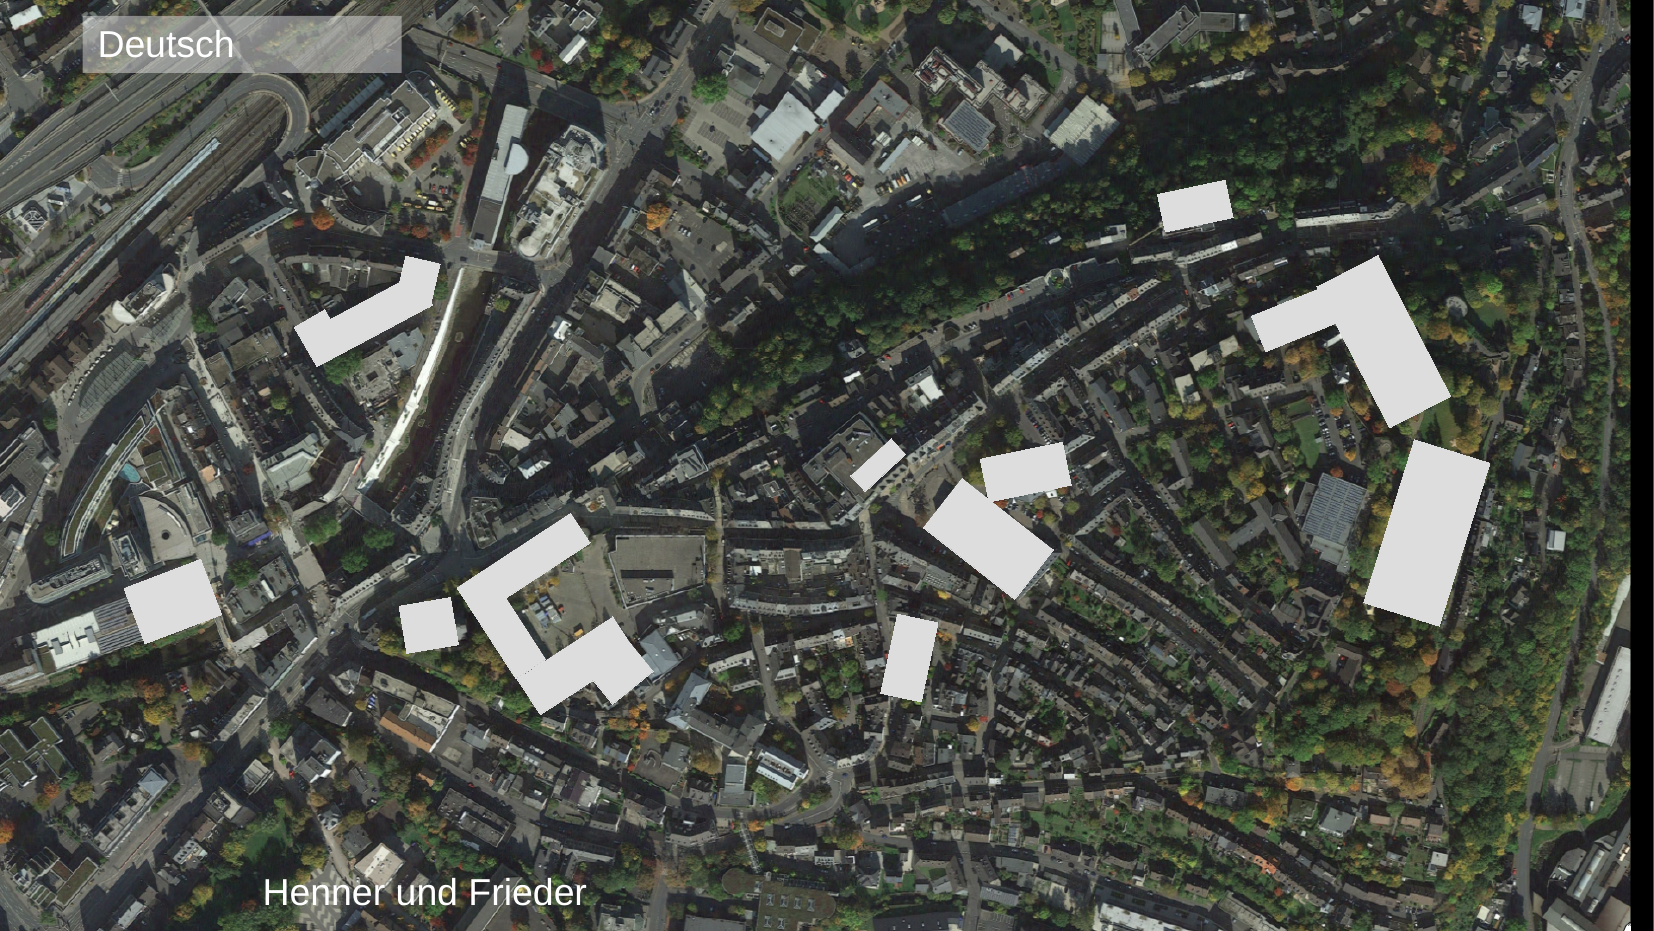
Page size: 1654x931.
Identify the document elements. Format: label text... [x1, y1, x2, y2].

text_box [1251, 255, 1451, 428]
text_box Deutsch [82, 15, 402, 73]
text_box [1157, 180, 1234, 232]
text_box [1363, 439, 1490, 627]
text_box [850, 438, 906, 492]
text_box [923, 442, 1072, 600]
text_box [399, 597, 459, 654]
text_box [294, 256, 441, 367]
picture [0, 0, 1654, 931]
text_box [457, 513, 654, 715]
text_box Henner und Frieder [248, 864, 603, 922]
text_box [124, 559, 222, 644]
text_box [880, 614, 938, 702]
